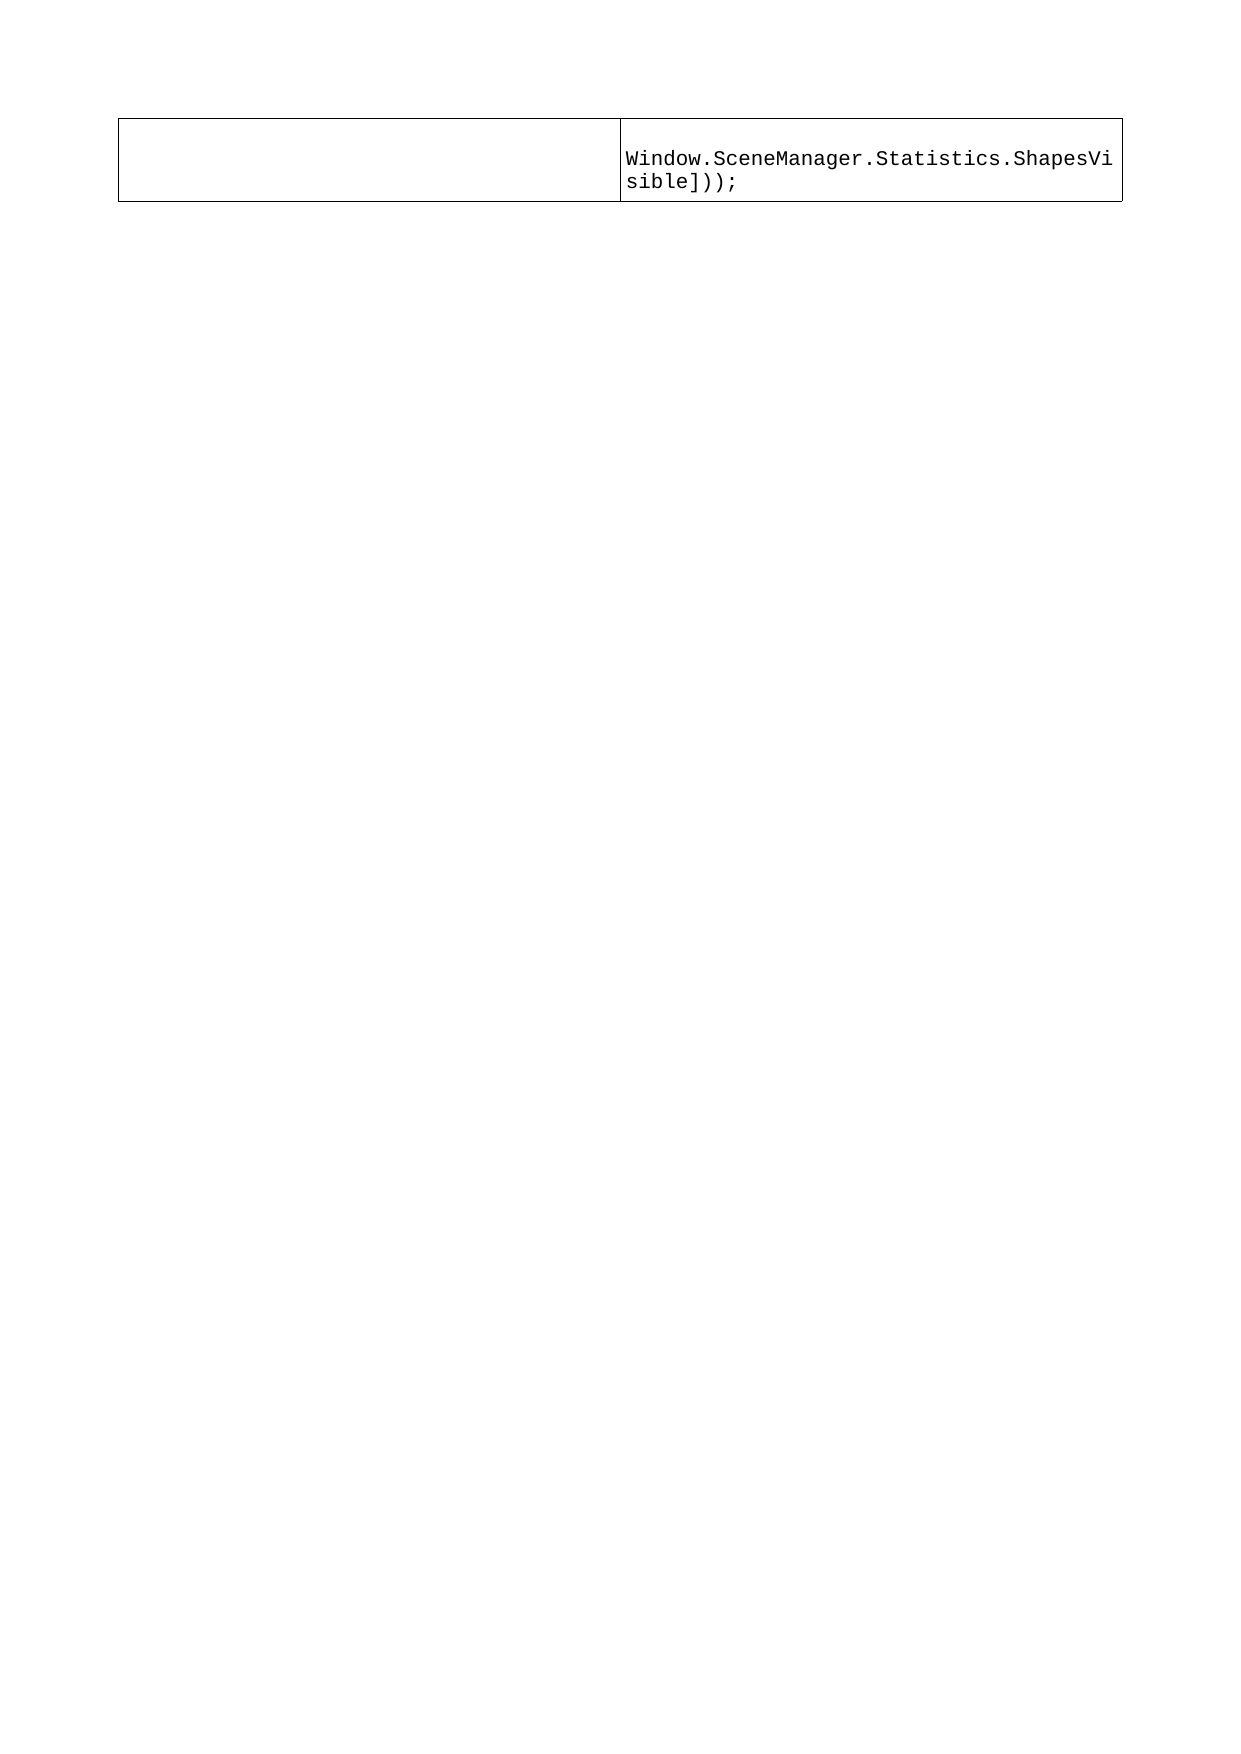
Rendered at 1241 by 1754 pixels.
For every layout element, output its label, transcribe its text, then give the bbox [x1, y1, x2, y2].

table_cell [119, 119, 620, 201]
table_cell Window.SceneManager.Statistics.ShapesVisible])); [621, 119, 1122, 201]
